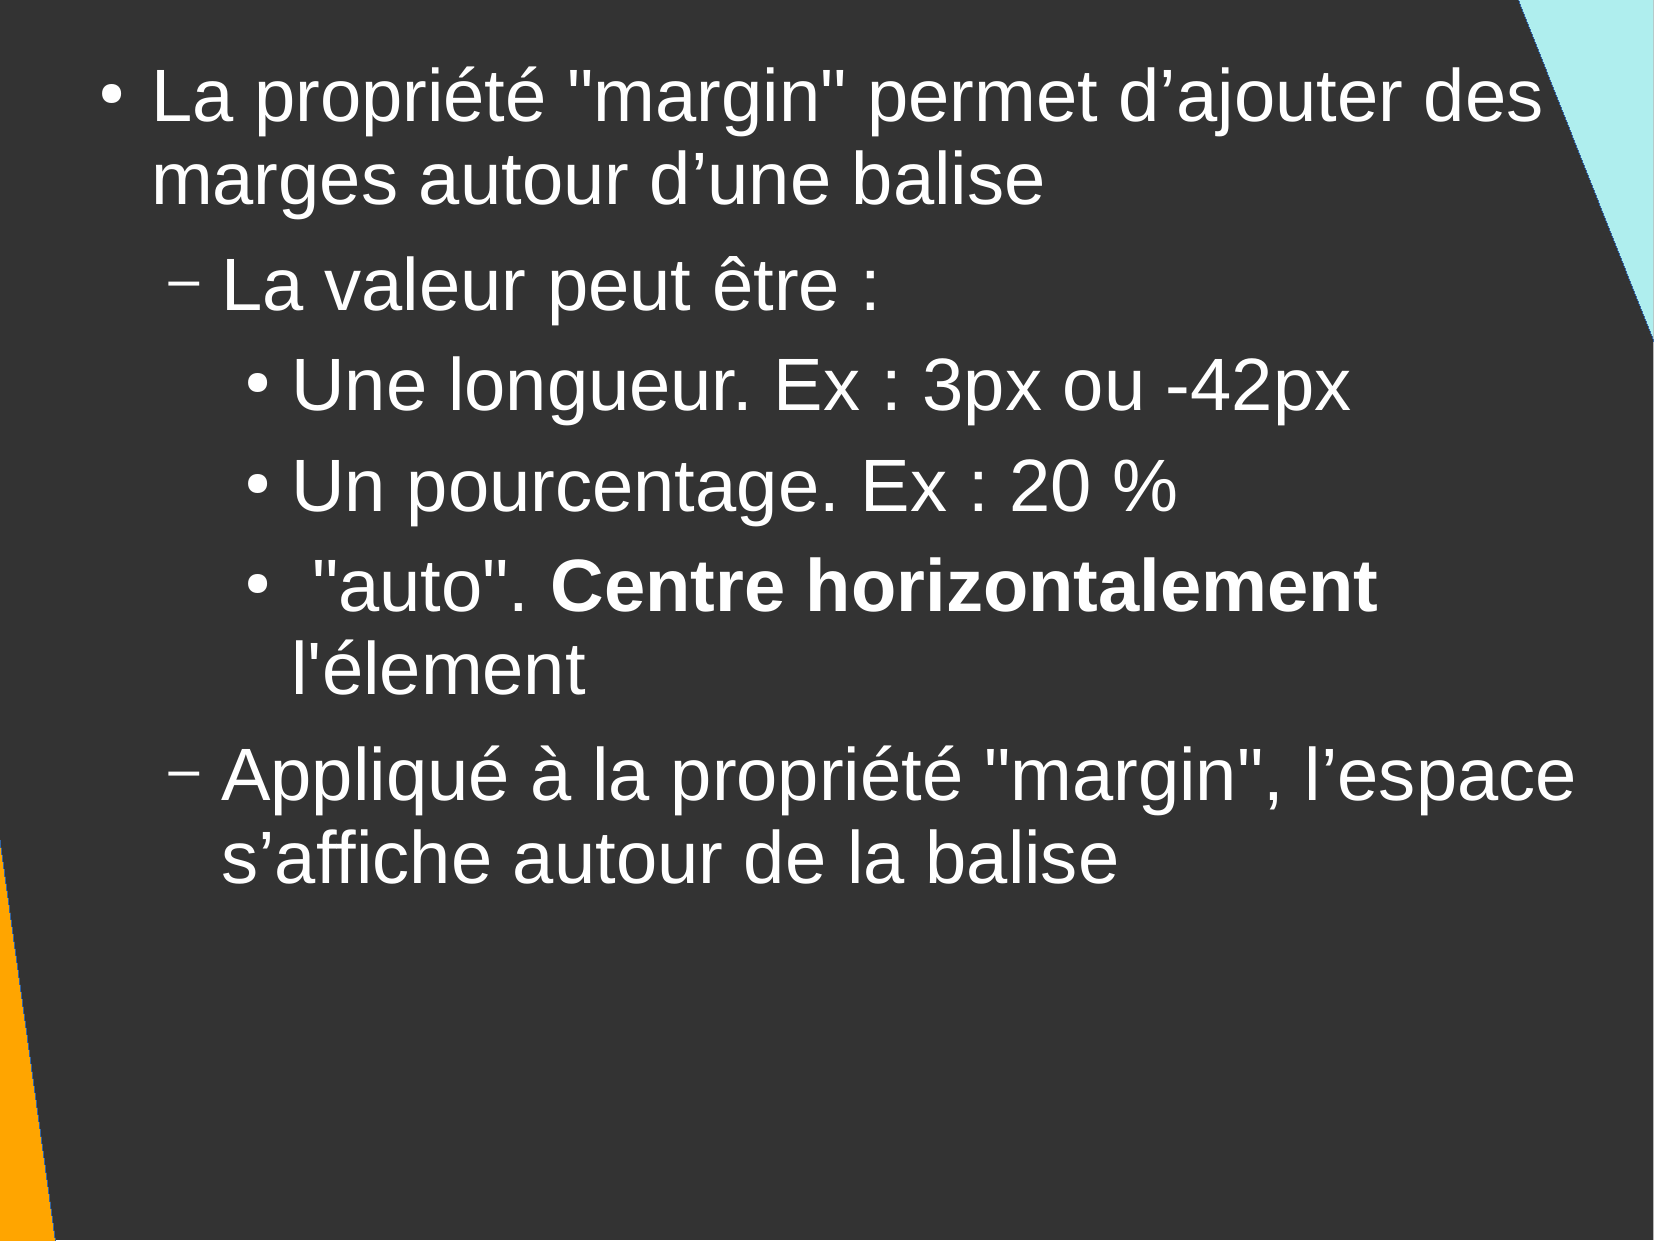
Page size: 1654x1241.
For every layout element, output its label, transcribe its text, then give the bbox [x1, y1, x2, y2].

list La propriété "margin" permet d’ajouter des marges autour d’une balise La valeur peut être : Une longueur. Ex : 3px ou -42px Un pourcentage. Ex : 20 % "auto". Centre horizontalement l'élement Appliqué à la propriété "margin", l’espace s’affiche autour de la balise [80, 54, 1607, 901]
text_box [0, 839, 56, 1241]
text_box [1518, 0, 1654, 342]
